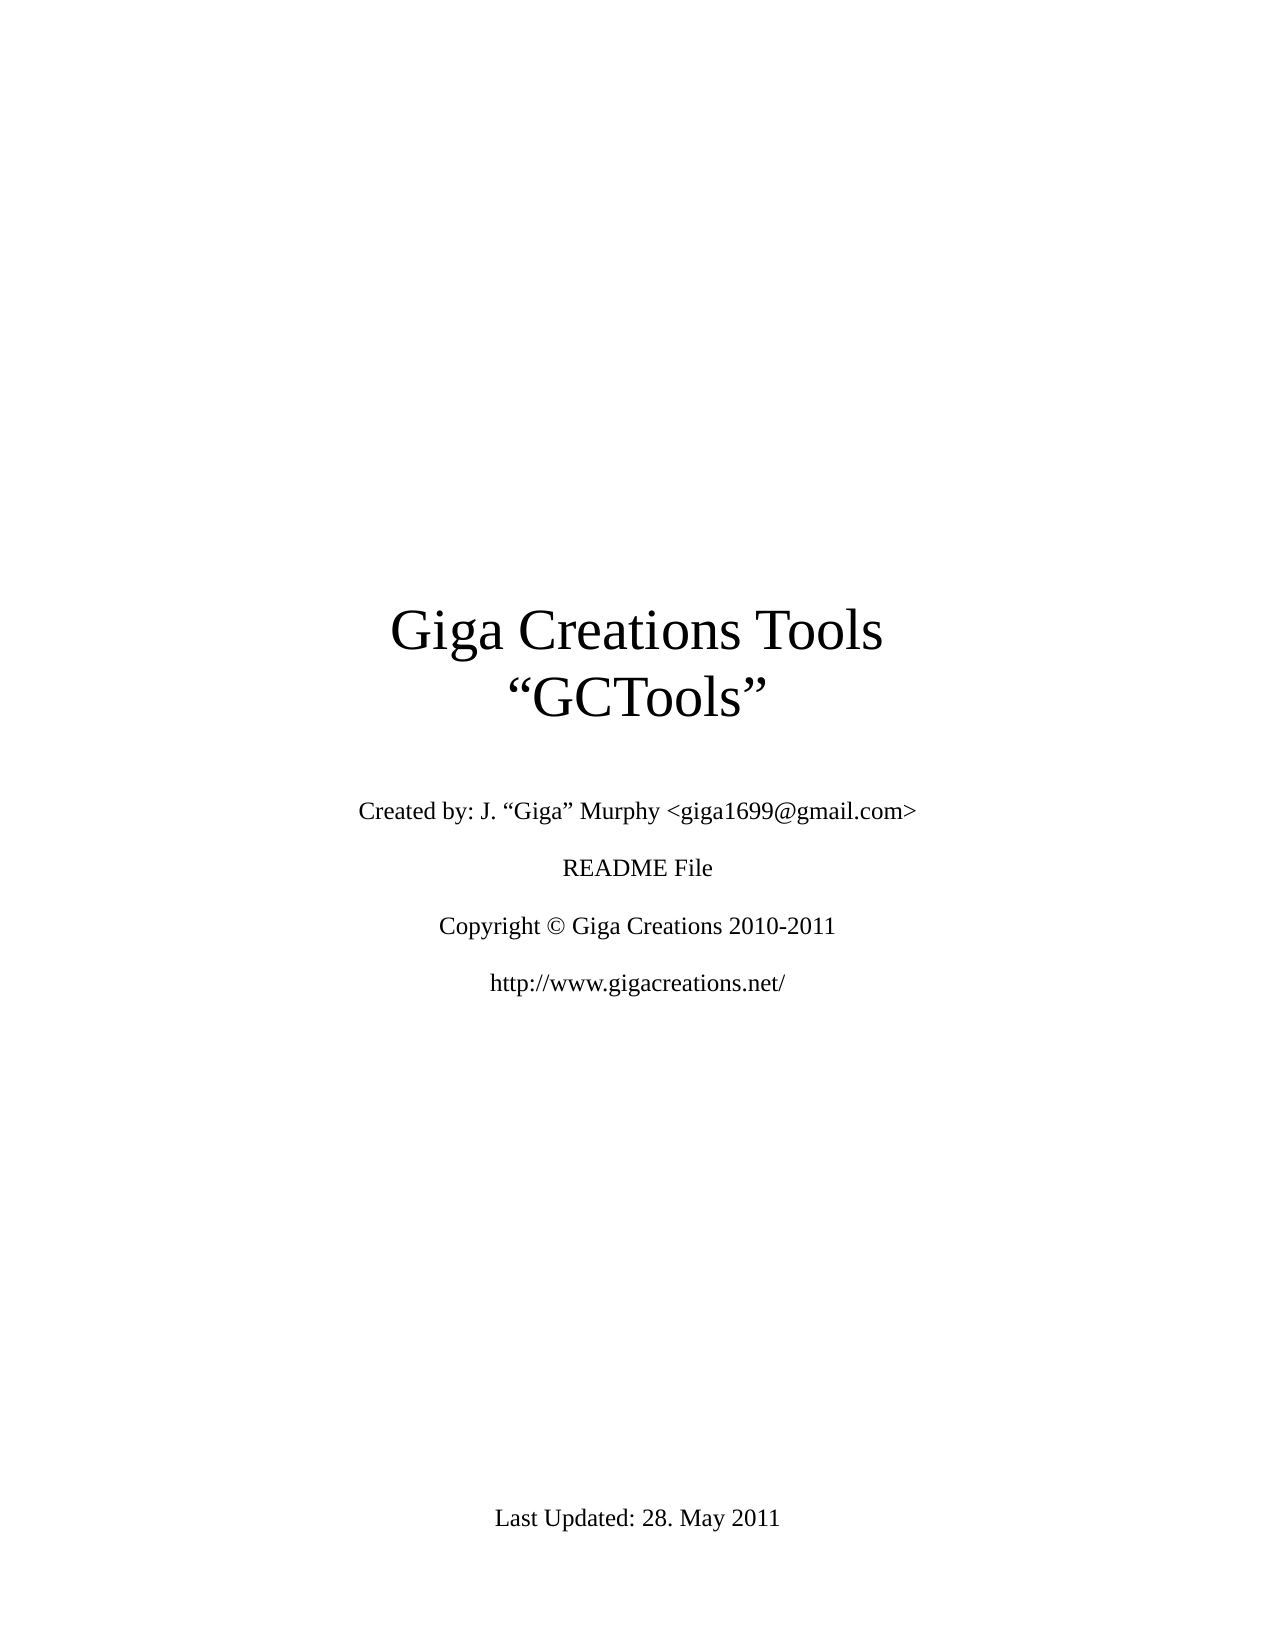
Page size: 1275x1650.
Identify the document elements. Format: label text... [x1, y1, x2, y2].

text “GCTools” [358, 662, 917, 729]
text Giga Creations Tools [358, 594, 917, 662]
text http://www.gigacreations.net/ [358, 968, 917, 997]
text Copyright © Giga Creations 2010-2011 [358, 911, 917, 939]
text README File [358, 853, 917, 882]
text Created by: J. “Giga” Murphy <giga1699@gmail.com> [358, 796, 917, 824]
